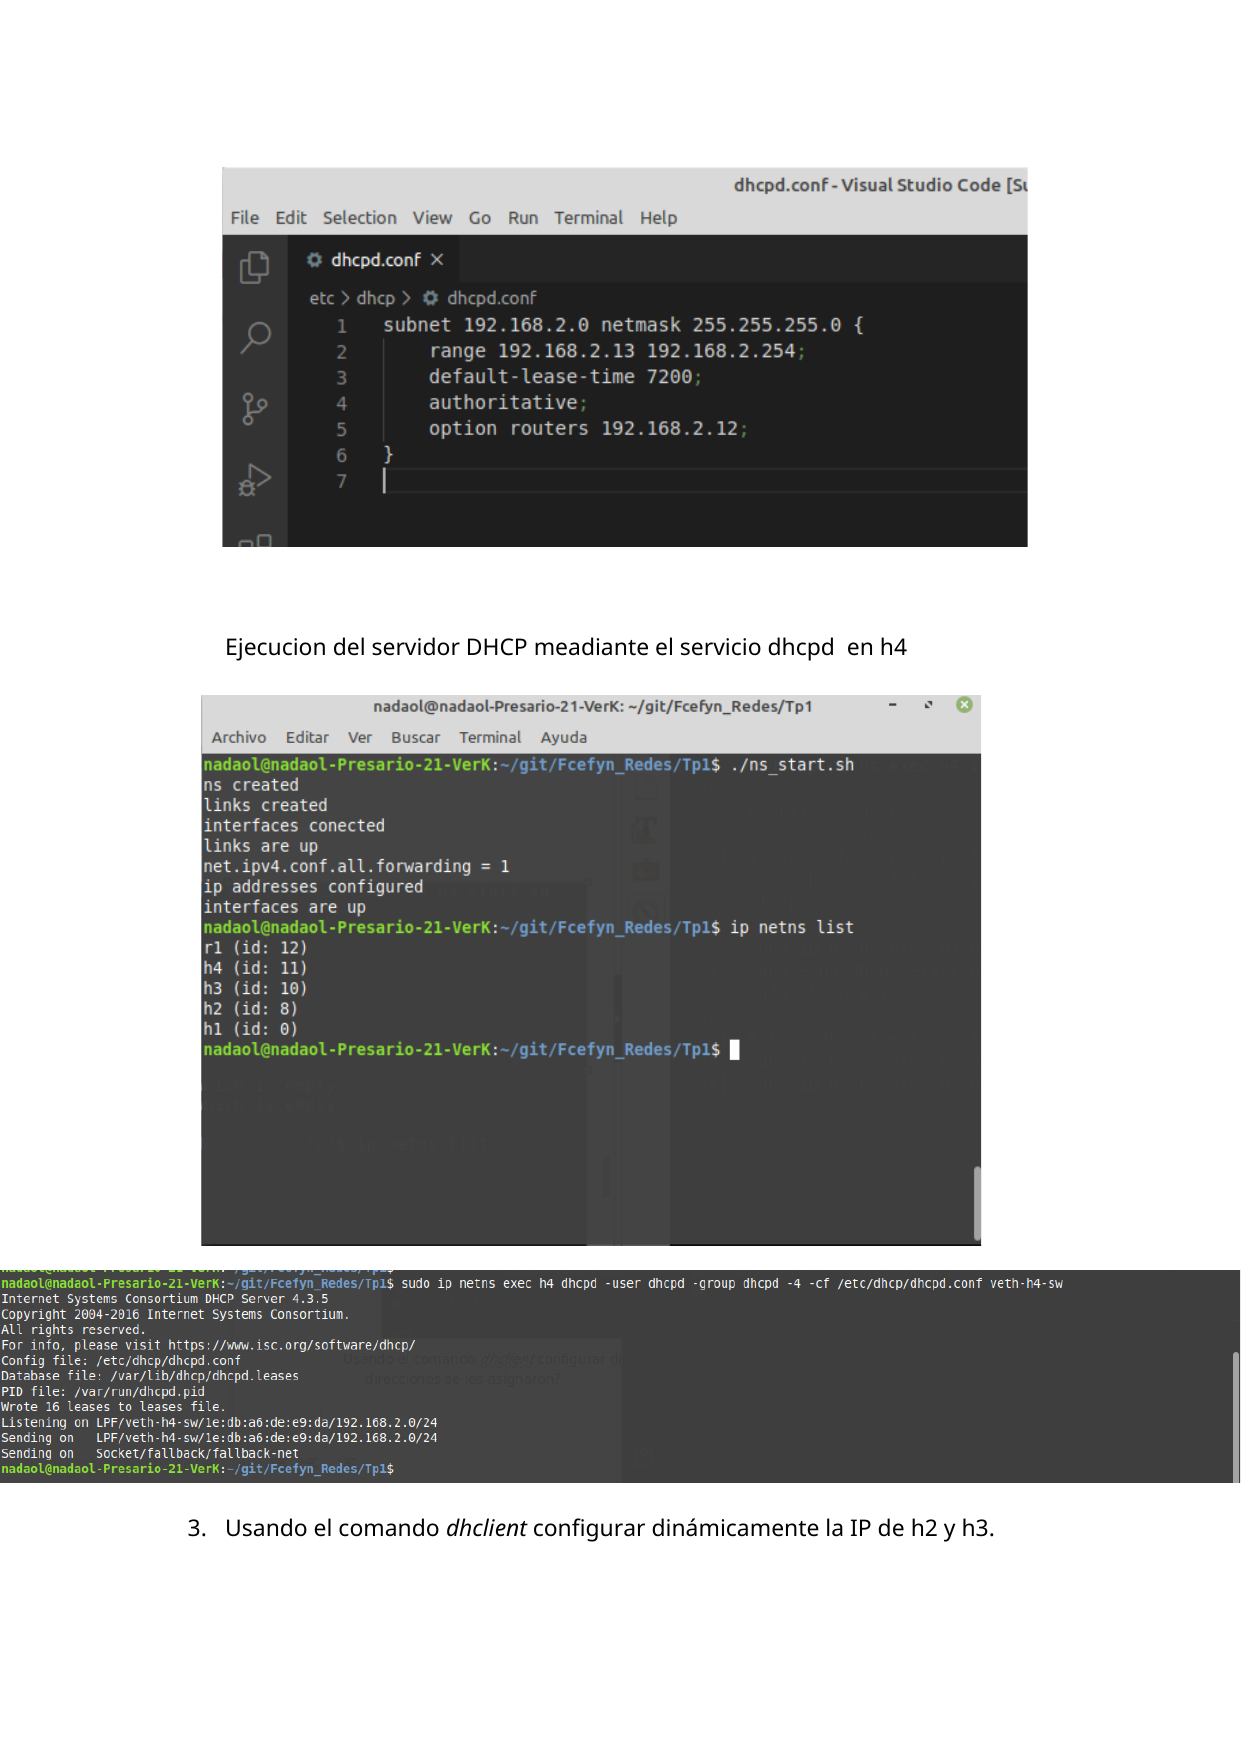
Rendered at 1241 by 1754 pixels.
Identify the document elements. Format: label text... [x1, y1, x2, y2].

picture [0, 1270, 1241, 1483]
list Ejecucion del servidor DHCP meadiante el servicio dhcpd en h4 [187, 631, 1090, 663]
list [187, 691, 1090, 1270]
picture [201, 695, 982, 1246]
list Usando el comando dhclient configurar dinámicamente la IP de h2 y h3. [187, 1483, 1090, 1543]
picture [222, 167, 746, 547]
